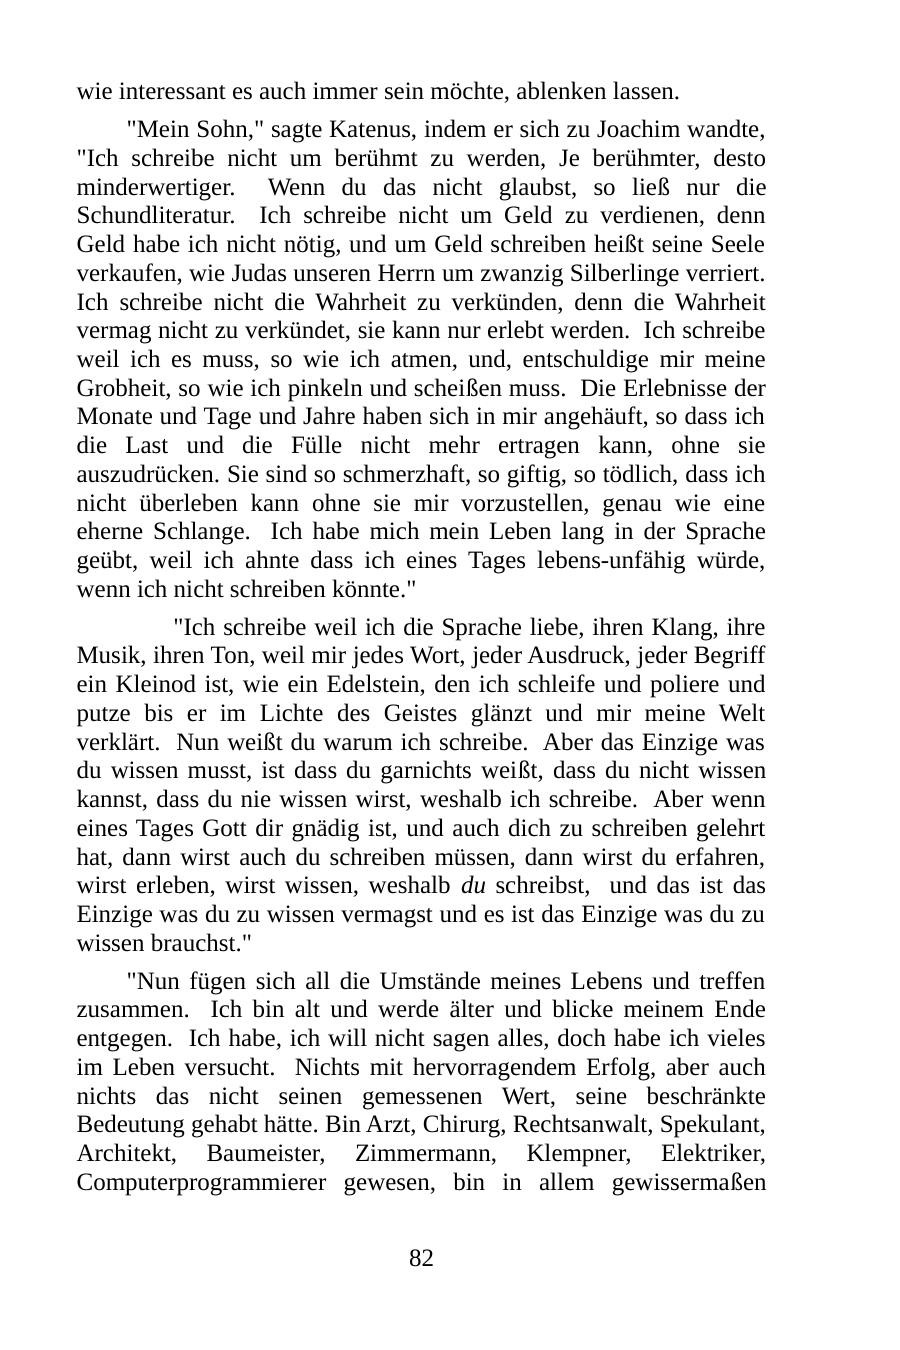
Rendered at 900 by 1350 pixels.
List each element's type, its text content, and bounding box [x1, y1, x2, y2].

text "Ich schreibe weil ich die Sprache liebe, ihren Klang, ihre Musik, ihren Ton, weil mir jedes Wort, jeder Ausdruck, jeder Begriff ein Kleinod ist, wie ein Edelstein, den ich schleife und poliere und putze bis er im Lichte des Geistes glänzt und mir meine Welt verklärt. Nun weißt du warum ich schreibe. Aber das Einzige was du wissen musst, ist dass du garnichts weißt, dass du nicht wissen kannst, dass du nie wissen wirst, weshalb ich schreibe. Aber wenn eines Tages Gott dir gnädig ist, und auch dich zu schreiben gelehrt hat, dann wirst auch du schreiben müssen, dann wirst du erfahren, wirst erleben, wirst wissen, weshalb du schreibst, und das ist das Einzige was du zu wissen vermagst und es ist das Einzige was du zu wissen brauchst." [76, 612, 766, 957]
text "Mein Sohn," sagte Katenus, indem er sich zu Joachim wandte, "Ich schreibe nicht um berühmt zu werden, Je berühmter, desto minderwertiger. Wenn du das nicht glaubst, so ließ nur die Schundliteratur. Ich schreibe nicht um Geld zu verdienen, denn Geld habe ich nicht nötig, und um Geld schreiben heißt seine Seele verkaufen, wie Judas unseren Herrn um zwanzig Silberlinge verriert. Ich schreibe nicht die Wahrheit zu verkünden, denn die Wahrheit vermag nicht zu verkündet, sie kann nur erlebt werden. Ich schreibe weil ich es muss, so wie ich atmen, und, entschuldige mir meine Grobheit, so wie ich pinkeln und scheißen muss. Die Erlebnisse der Monate und Tage und Jahre haben sich in mir angehäuft, so dass ich die Last und die Fülle nicht mehr ertragen kann, ohne sie auszudrücken. Sie sind so schmerzhaft, so giftig, so tödlich, dass ich nicht überleben kann ohne sie mir vorzustellen, genau wie eine eherne Schlange. Ich habe mich mein Leben lang in der Sprache geübt, weil ich ahnte dass ich eines Tages lebens-unfähig würde, wenn ich nicht schreiben könnte." [76, 114, 766, 603]
text "Nun fügen sich all die Umstände meines Lebens und treffen zusammen. Ich bin alt und werde älter und blicke meinem Ende entgegen. Ich habe, ich will nicht sagen alles, doch habe ich vieles im Leben versucht. Nichts mit hervorragendem Erfolg, aber auch nichts das nicht seinen gemessenen Wert, seine beschränkte Bedeutung gehabt hätte. Bin Arzt, Chirurg, Rechtsanwalt, Spekulant, Architekt, Baumeister, Zimmermann, Klempner, Elektriker, Computerprogrammierer gewesen, bin in allem gewissermaßen [76, 966, 766, 1196]
text wie interessant es auch immer sein möchte, ablenken lassen. [76, 76, 766, 105]
